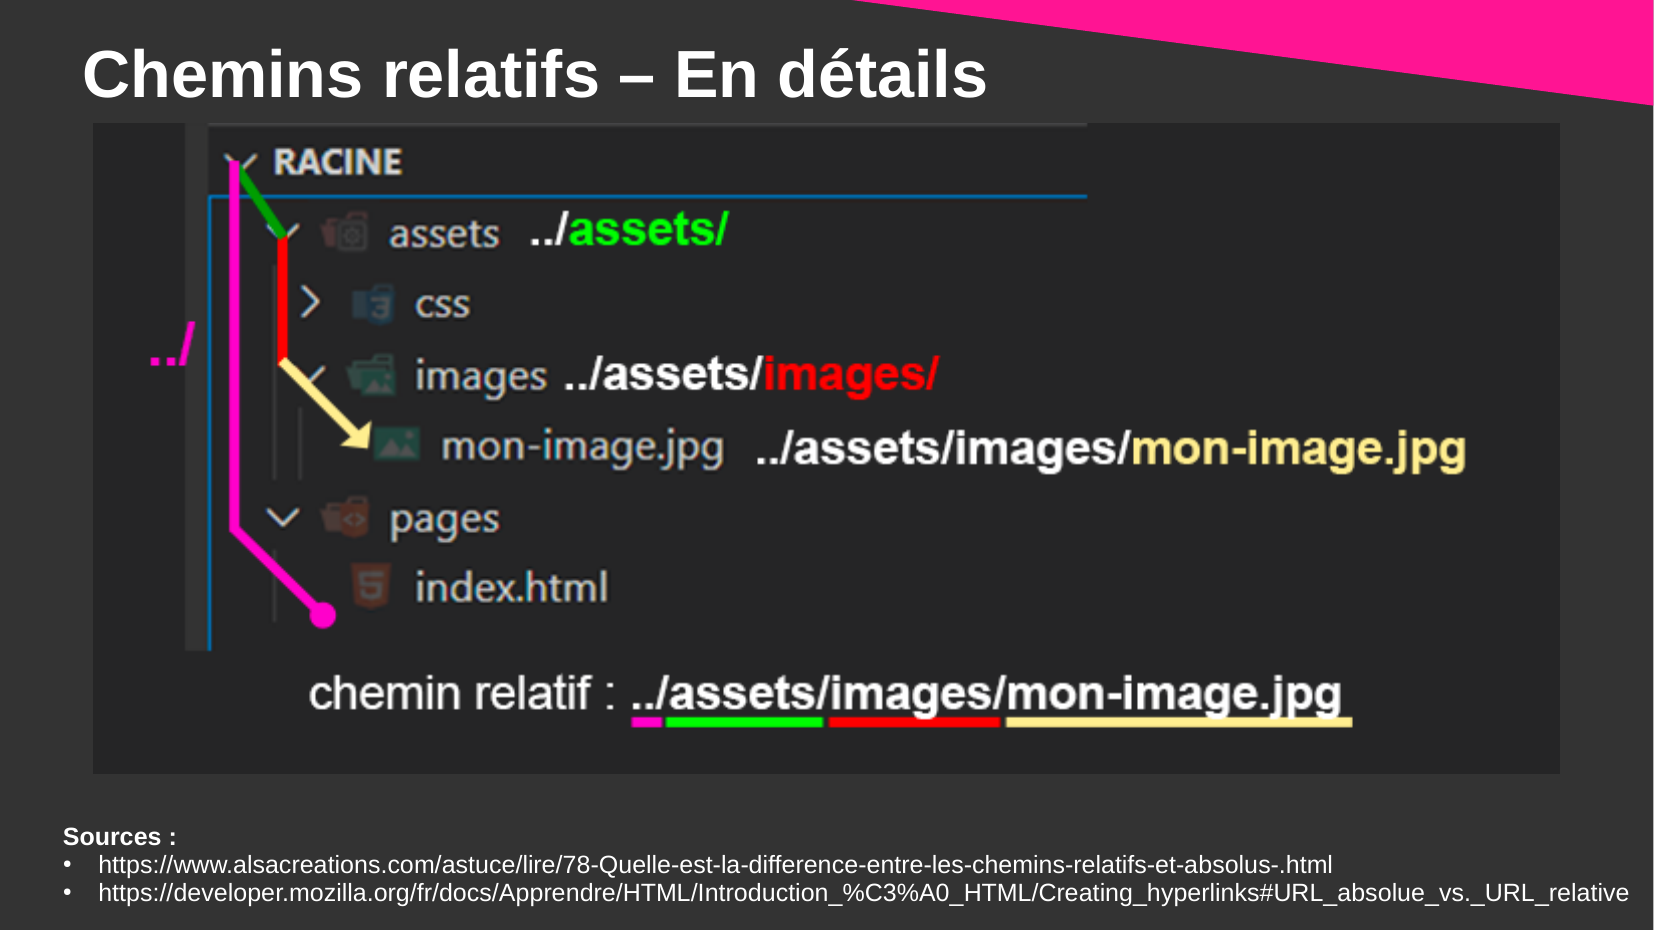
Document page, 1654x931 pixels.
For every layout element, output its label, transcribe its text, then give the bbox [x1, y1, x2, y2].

text_box Sources : https://www.alsacreations.com/astuce/lire/78-Quelle-est-la-difference-entre-les-chemins-relatifs-et-absolus-.html https://developer.mozilla.org/fr/docs/Apprendre/HTML/Introduction_%C3%A0_HTML/Creating_hyperlinks#URL_absolue_vs._URL_relative [48, 815, 1654, 915]
text_box [851, 0, 1654, 106]
picture [93, 123, 1560, 774]
title Chemins relatifs – En détails [82, 37, 1075, 122]
